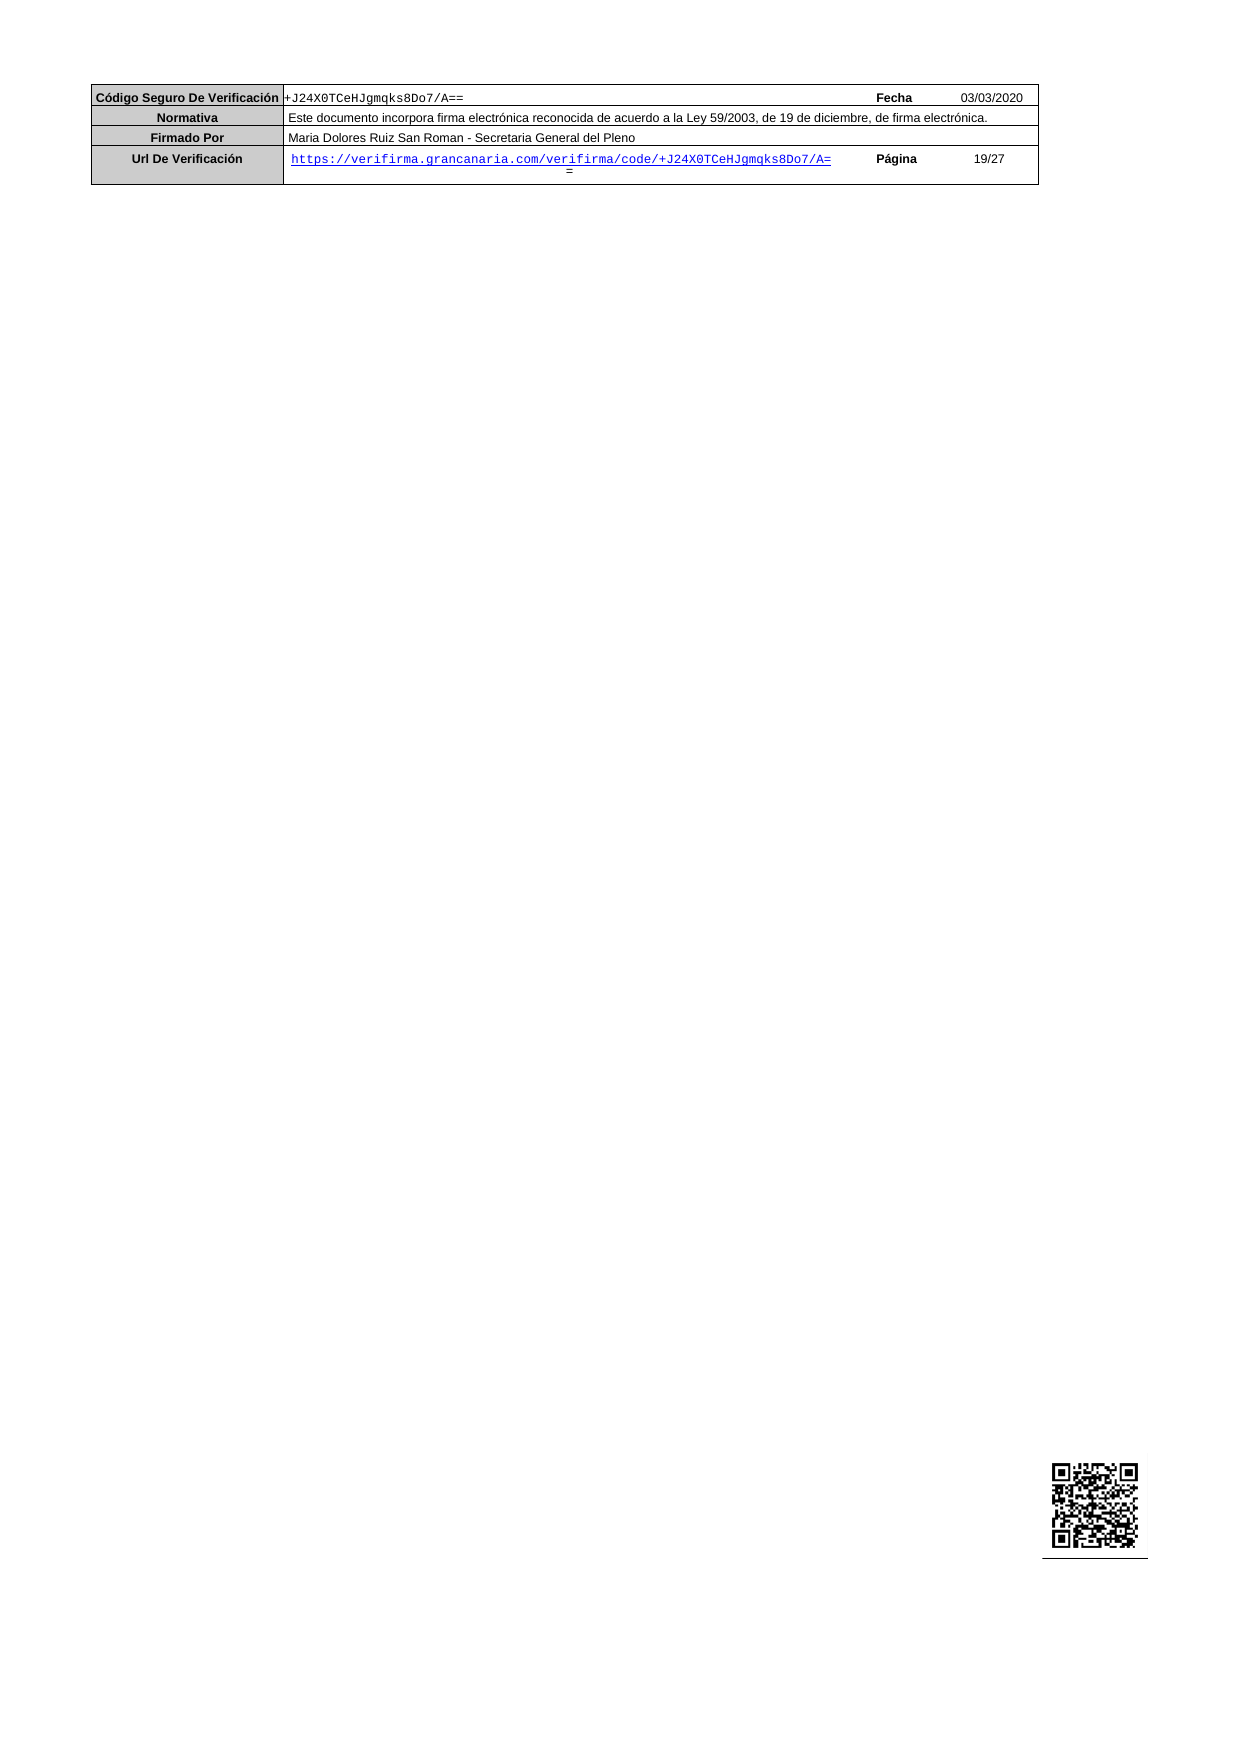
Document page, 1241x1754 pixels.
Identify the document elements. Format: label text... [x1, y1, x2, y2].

table_cell https://verifirma.grancanaria.com/verifirma/code/+J24X0TCeHJgmqks8Do7/A= Página 19/27 = [284, 146, 1038, 184]
table_cell Este documento incorpora firma electrónica reconocida de acuerdo a la Ley 59/2003, de 19 de diciembre, de firma electrónica. [284, 106, 1038, 125]
table_cell Normativa [92, 106, 283, 125]
table_header Código Seguro De Verificación [92, 85, 283, 105]
table_cell Firmado Por [92, 126, 283, 145]
picture [1042, 1453, 1148, 1559]
table_header +J24X0TCeHJgmqks8Do7/A== Fecha 03/03/2020 [284, 85, 1038, 105]
table_cell Maria Dolores Ruiz San Roman - Secretaria General del Pleno [284, 126, 1038, 145]
table_cell Url De Verificación [92, 146, 283, 184]
